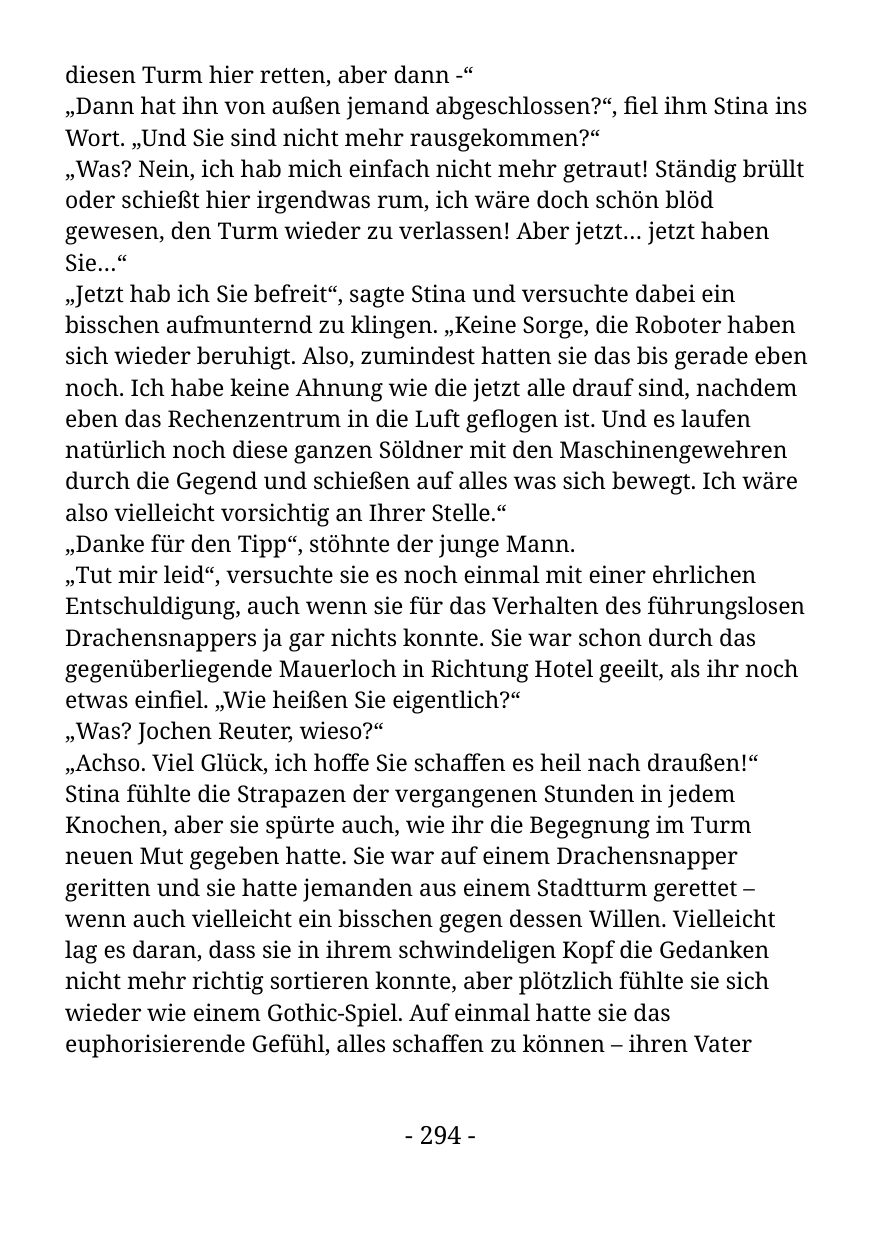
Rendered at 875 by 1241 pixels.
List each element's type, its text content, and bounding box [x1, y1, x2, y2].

text diesen Turm hier retten, aber dann -“ „Dann hat ihn von außen jemand abgeschlossen?“, fiel ihm Stina ins Wort. „Und Sie sind nicht mehr rausgekommen?“ „Was? Nein, ich hab mich einfach nicht mehr getraut! Ständig brüllt oder schießt hier irgendwas rum, ich wäre doch schön blöd gewesen, den Turm wieder zu verlassen! Aber jetzt… jetzt haben Sie…“ „Jetzt hab ich Sie befreit“, sagte Stina und versuchte dabei ein bisschen aufmunternd zu klingen. „Keine Sorge, die Roboter haben sich wieder beruhigt. Also, zumindest hatten sie das bis gerade eben noch. Ich habe keine Ahnung wie die jetzt alle drauf sind, nachdem eben das Rechenzentrum in die Luft geflogen ist. Und es laufen natürlich noch diese ganzen Söldner mit den Maschinengewehren durch die Gegend und schießen auf alles was sich bewegt. Ich wäre also vielleicht vorsichtig an Ihrer Stelle.“ „Danke für den Tipp“, stöhnte der junge Mann. „Tut mir leid“, versuchte sie es noch einmal mit einer ehrlichen Entschuldigung, auch wenn sie für das Verhalten des führungslosen Drachensnappers ja gar nichts konnte. Sie war schon durch das gegenüberliegende Mauerloch in Richtung Hotel geeilt, als ihr noch etwas einfiel. „Wie heißen Sie eigentlich?“ „Was? Jochen Reuter, wieso?“ „Achso. Viel Glück, ich hoffe Sie schaffen es heil nach draußen!“ Stina fühlte die Strapazen der vergangenen Stunden in jedem Knochen, aber sie spürte auch, wie ihr die Begegnung im Turm neuen Mut gegeben hatte. Sie war auf einem Drachensnapper geritten und sie hatte jemanden aus einem Stadtturm gerettet – wenn auch vielleicht ein bisschen gegen dessen Willen. Vielleicht lag es daran, dass sie in ihrem schwindeligen Kopf die Gedanken nicht mehr richtig sortieren konnte, aber plötzlich fühlte sie sich wieder wie einem Gothic-Spiel. Auf einmal hatte sie das euphorisierende Gefühl, alles schaffen zu können – ihren Vater [65, 59, 809, 1059]
